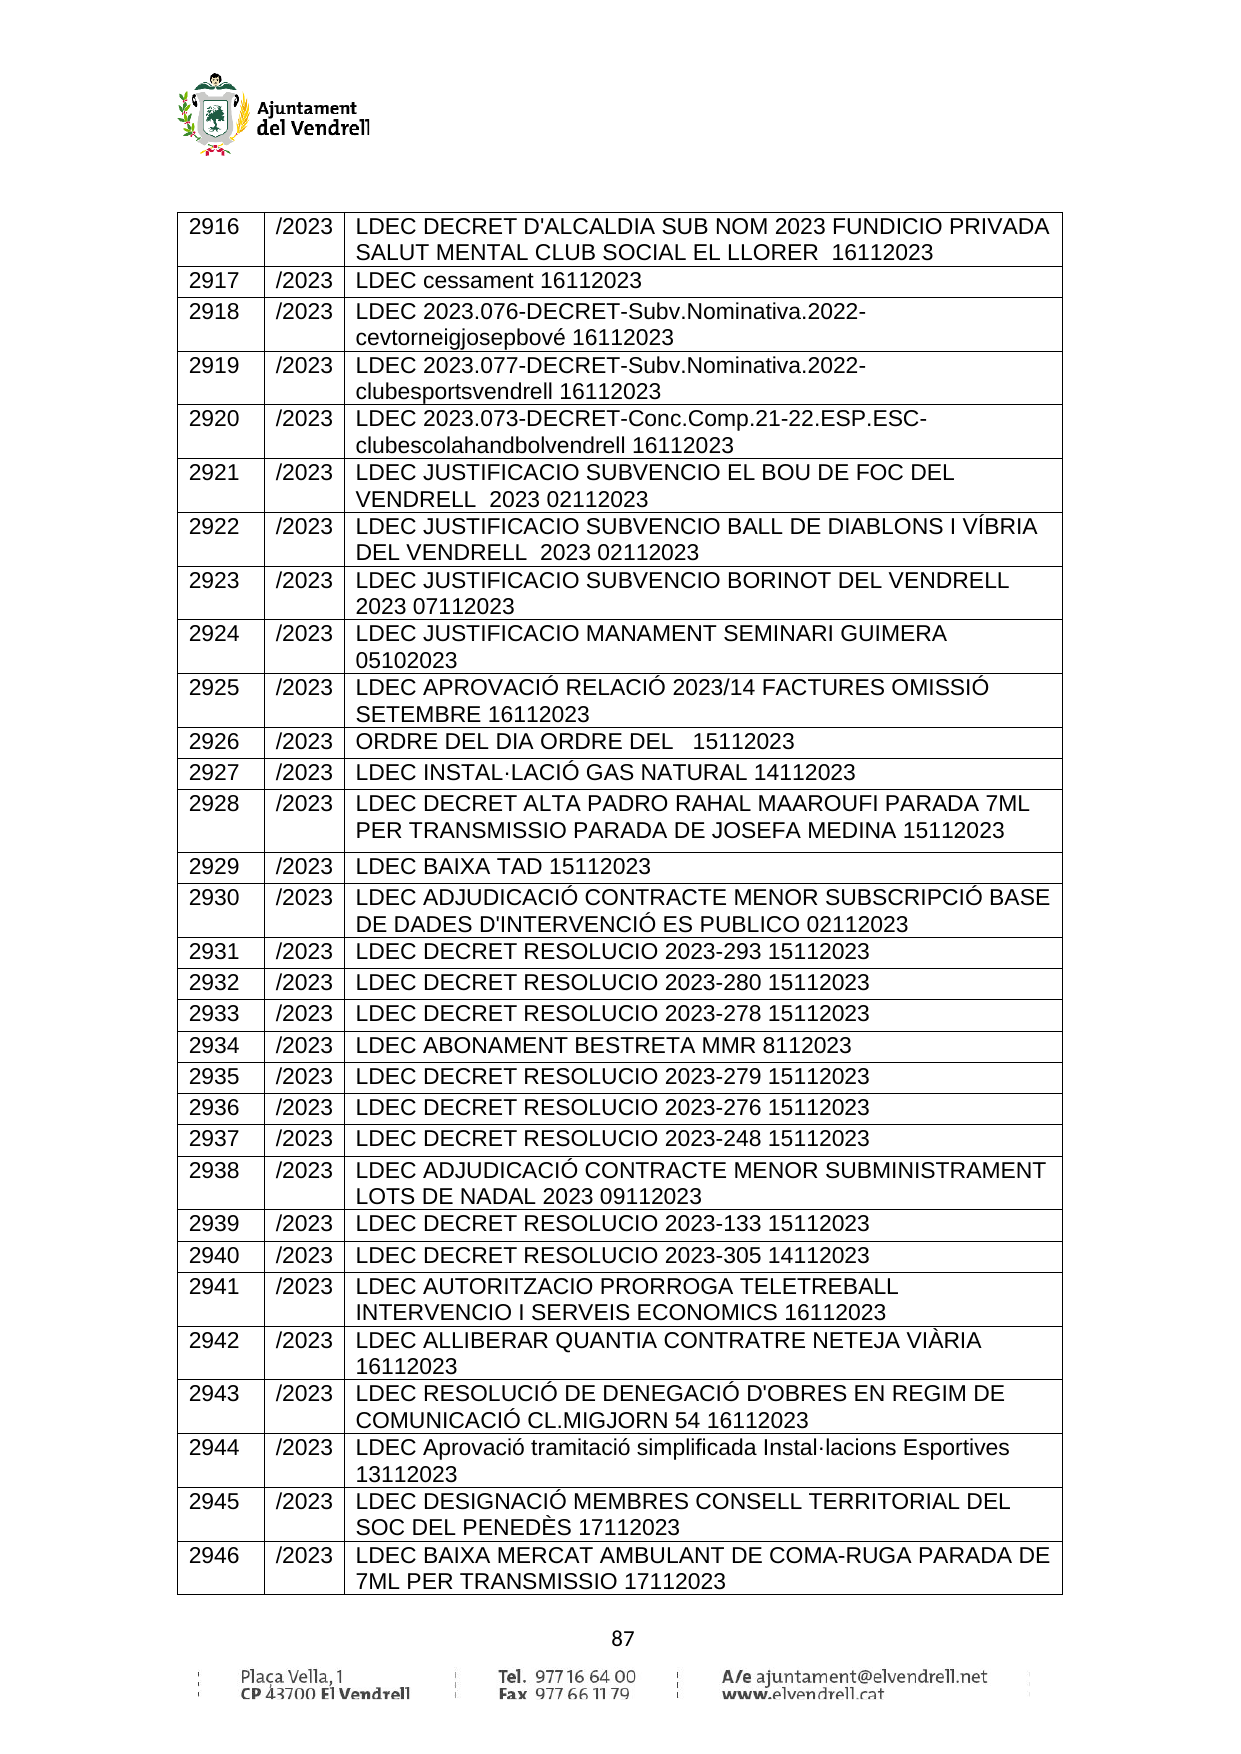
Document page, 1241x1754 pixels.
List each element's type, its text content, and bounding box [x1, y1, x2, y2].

table_cell LDEC cessament 16112023 [345, 267, 1062, 297]
table_cell 2931 [178, 938, 264, 968]
table_cell 2924 [178, 620, 264, 673]
table_cell /2023 [265, 884, 344, 937]
table_cell /2023 [265, 1242, 344, 1272]
table_cell /2023 [265, 853, 344, 883]
table_cell /2023 [265, 1488, 344, 1541]
table_cell LDEC DECRET RESOLUCIO 2023-278 15112023 [345, 1000, 1062, 1031]
table_cell /2023 [265, 1000, 344, 1031]
table_cell /2023 [265, 567, 344, 619]
table_cell /2023 [265, 728, 344, 758]
table_cell LDEC RESOLUCIÓ DE DENEGACIÓ D'OBRES EN REGIM DE COMUNICACIÓ CL.MIGJORN 54 16112023 [345, 1380, 1062, 1433]
table_cell /2023 [265, 1094, 344, 1124]
table_cell 2933 [178, 1000, 264, 1031]
table_cell /2023 [265, 1032, 344, 1062]
table_cell LDEC AUTORITZACIO PRORROGA TELETREBALL INTERVENCIO I SERVEIS ECONOMICS 16112023 [345, 1273, 1062, 1326]
table_cell LDEC JUSTIFICACIO MANAMENT SEMINARI GUIMERA 05102023 [345, 620, 1062, 673]
table_cell LDEC BAIXA TAD 15112023 [345, 853, 1062, 883]
table_cell 2923 [178, 567, 264, 619]
table_cell 2922 [178, 513, 264, 566]
table_cell LDEC DECRET RESOLUCIO 2023-248 15112023 [345, 1125, 1062, 1156]
table_cell 2928 [178, 790, 264, 852]
table_cell 2917 [178, 267, 264, 297]
table_cell LDEC DECRET D'ALCALDIA SUB NOM 2023 FUNDICIO PRIVADA SALUT MENTAL CLUB SOCIAL EL LLORER 16112023 [345, 213, 1062, 266]
table_cell LDEC BAIXA MERCAT AMBULANT DE COMA-RUGA PARADA DE 7ML PER TRANSMISSIO 17112023 [345, 1542, 1062, 1594]
table_cell 2925 [178, 674, 264, 727]
table_cell /2023 [265, 969, 344, 999]
table_cell 2943 [178, 1380, 264, 1433]
table_cell 2927 [178, 759, 264, 789]
table_cell 2939 [178, 1210, 264, 1241]
table_cell /2023 [265, 1380, 344, 1433]
table_cell LDEC DECRET RESOLUCIO 2023-280 15112023 [345, 969, 1062, 999]
table_cell /2023 [265, 405, 344, 458]
table_cell 2938 [178, 1157, 264, 1209]
table_cell LDEC 2023.077-DECRET-Subv.Nominativa.2022-clubesportsvendrell 16112023 [345, 352, 1062, 404]
table_cell /2023 [265, 1210, 344, 1241]
table_cell 2926 [178, 728, 264, 758]
table_cell /2023 [265, 459, 344, 512]
table_cell 2935 [178, 1063, 264, 1093]
table_cell 2941 [178, 1273, 264, 1326]
table_cell 2946 [178, 1542, 264, 1594]
table_cell /2023 [265, 1327, 344, 1379]
table_cell /2023 [265, 1063, 344, 1093]
table_cell LDEC APROVACIÓ RELACIÓ 2023/14 FACTURES OMISSIÓ SETEMBRE 16112023 [345, 674, 1062, 727]
table_cell /2023 [265, 759, 344, 789]
table_cell LDEC JUSTIFICACIO SUBVENCIO BORINOT DEL VENDRELL 2023 07112023 [345, 567, 1062, 619]
table_cell 2918 [178, 298, 264, 351]
table_cell 2937 [178, 1125, 264, 1156]
table_cell /2023 [265, 1125, 344, 1156]
table_cell /2023 [265, 1273, 344, 1326]
table_cell /2023 [265, 938, 344, 968]
table_cell LDEC DESIGNACIÓ MEMBRES CONSELL TERRITORIAL DEL SOC DEL PENEDÈS 17112023 [345, 1488, 1062, 1541]
table_cell /2023 [265, 674, 344, 727]
table_cell /2023 [265, 513, 344, 566]
table_cell LDEC DECRET RESOLUCIO 2023-133 15112023 [345, 1210, 1062, 1241]
table_cell 2934 [178, 1032, 264, 1062]
table_cell /2023 [265, 267, 344, 297]
table_cell 2929 [178, 853, 264, 883]
table_cell /2023 [265, 1157, 344, 1209]
table_cell LDEC JUSTIFICACIO SUBVENCIO BALL DE DIABLONS I VÍBRIA DEL VENDRELL 2023 02112023 [345, 513, 1062, 566]
table_cell /2023 [265, 213, 344, 266]
table_cell 2944 [178, 1434, 264, 1487]
table_cell 2936 [178, 1094, 264, 1124]
table_cell 2932 [178, 969, 264, 999]
table_cell LDEC JUSTIFICACIO SUBVENCIO EL BOU DE FOC DEL VENDRELL 2023 02112023 [345, 459, 1062, 512]
table_cell LDEC ADJUDICACIÓ CONTRACTE MENOR SUBMINISTRAMENT LOTS DE NADAL 2023 09112023 [345, 1157, 1062, 1209]
table_cell LDEC DECRET RESOLUCIO 2023-293 15112023 [345, 938, 1062, 968]
table_cell LDEC Aprovació tramitació simplificada Instal·lacions Esportives 13112023 [345, 1434, 1062, 1487]
table_cell 2916 [178, 213, 264, 266]
table_cell /2023 [265, 1542, 344, 1594]
table_cell LDEC DECRET RESOLUCIO 2023-276 15112023 [345, 1094, 1062, 1124]
table_cell 2921 [178, 459, 264, 512]
table_cell LDEC ALLIBERAR QUANTIA CONTRATRE NETEJA VIÀRIA 16112023 [345, 1327, 1062, 1379]
table_cell /2023 [265, 790, 344, 852]
table_cell /2023 [265, 1434, 344, 1487]
table_cell LDEC INSTAL·LACIÓ GAS NATURAL 14112023 [345, 759, 1062, 789]
table_cell 2919 [178, 352, 264, 404]
table_cell LDEC DECRET RESOLUCIO 2023-279 15112023 [345, 1063, 1062, 1093]
table_cell 2940 [178, 1242, 264, 1272]
table_cell LDEC 2023.076-DECRET-Subv.Nominativa.2022-cevtorneigjosepbové 16112023 [345, 298, 1062, 351]
table_cell LDEC ADJUDICACIÓ CONTRACTE MENOR SUBSCRIPCIÓ BASE DE DADES D'INTERVENCIÓ ES PUBLICO 02112023 [345, 884, 1062, 937]
table_cell 2920 [178, 405, 264, 458]
table_cell 2930 [178, 884, 264, 937]
table_cell /2023 [265, 352, 344, 404]
table_cell 2942 [178, 1327, 264, 1379]
table_cell LDEC ABONAMENT BESTRETA MMR 8112023 [345, 1032, 1062, 1062]
table_cell /2023 [265, 620, 344, 673]
table_cell LDEC DECRET ALTA PADRO RAHAL MAAROUFI PARADA 7ML PER TRANSMISSIO PARADA DE JOSEFA MEDINA 15112023 [345, 790, 1062, 852]
table_cell /2023 [265, 298, 344, 351]
table_cell ORDRE DEL DIA ORDRE DEL 15112023 [345, 728, 1062, 758]
table_cell LDEC 2023.073-DECRET-Conc.Comp.21-22.ESP.ESC-clubescolahandbolvendrell 16112023 [345, 405, 1062, 458]
table_cell LDEC DECRET RESOLUCIO 2023-305 14112023 [345, 1242, 1062, 1272]
table_cell 2945 [178, 1488, 264, 1541]
